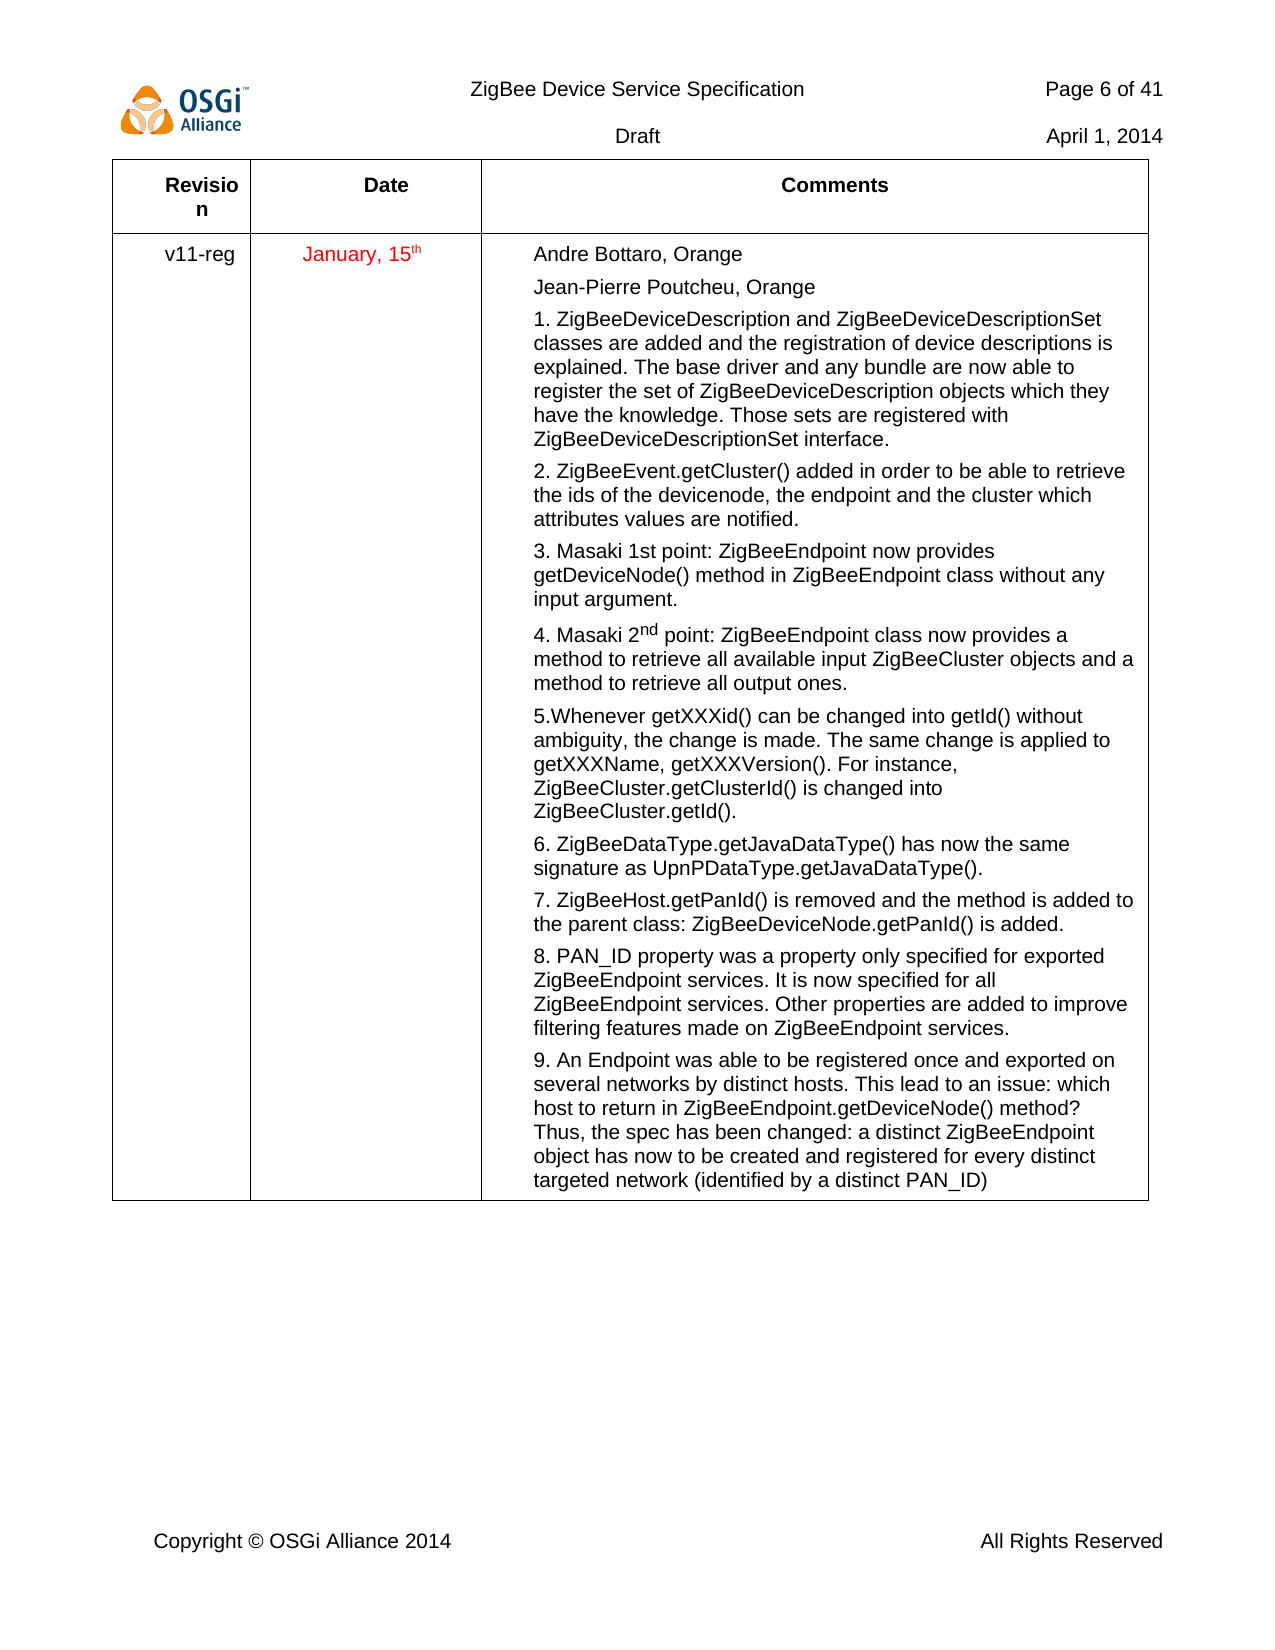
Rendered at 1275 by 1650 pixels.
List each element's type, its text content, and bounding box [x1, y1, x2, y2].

table_header Date [251, 160, 481, 233]
table_cell v11-reg [113, 234, 250, 1200]
picture [113, 78, 257, 142]
table_header Revision [113, 160, 250, 233]
table_header Comments [482, 160, 1148, 233]
table_cell Andre Bottaro, Orange Jean-Pierre Poutcheu, Orange 1. ZigBeeDeviceDescription and ZigBeeDeviceDescriptionSet classes are added and the registration of device descriptions is explained. The base driver and any bundle are now able to register the set of ZigBeeDeviceDescription objects which they have the knowledge. Those sets are registered with ZigBeeDeviceDescriptionSet interface. 2. ZigBeeEvent.getCluster() added in order to be able to retrieve the ids of the devicenode, the endpoint and the cluster which attributes values are notified. 3. Masaki 1st point: ZigBeeEndpoint now provides getDeviceNode() method in ZigBeeEndpoint class without any input argument. 4. Masaki 2nd point: ZigBeeEndpoint class now provides a method to retrieve all available input ZigBeeCluster objects and a method to retrieve all output ones. 5.Whenever getXXXid() can be changed into getId() without ambiguity, the change is made. The same change is applied to getXXXName, getXXXVersion(). For instance, ZigBeeCluster.getClusterId() is changed into ZigBeeCluster.getId(). 6. ZigBeeDataType.getJavaDataType() has now the same signature as UpnPDataType.getJavaDataType(). 7. ZigBeeHost.getPanId() is removed and the method is added to the parent class: ZigBeeDeviceNode.getPanId() is added. 8. PAN_ID property was a property only specified for exported ZigBeeEndpoint services. It is now specified for all ZigBeeEndpoint services. Other properties are added to improve filtering features made on ZigBeeEndpoint services. 9. An Endpoint was able to be registered once and exported on several networks by distinct hosts. This lead to an issue: which host to return in ZigBeeEndpoint.getDeviceNode() method? Thus, the spec has been changed: a distinct ZigBeeEndpoint object has now to be created and registered for every distinct targeted network (identified by a distinct PAN_ID) [482, 234, 1148, 1200]
table_cell January, 15th [251, 234, 481, 1200]
